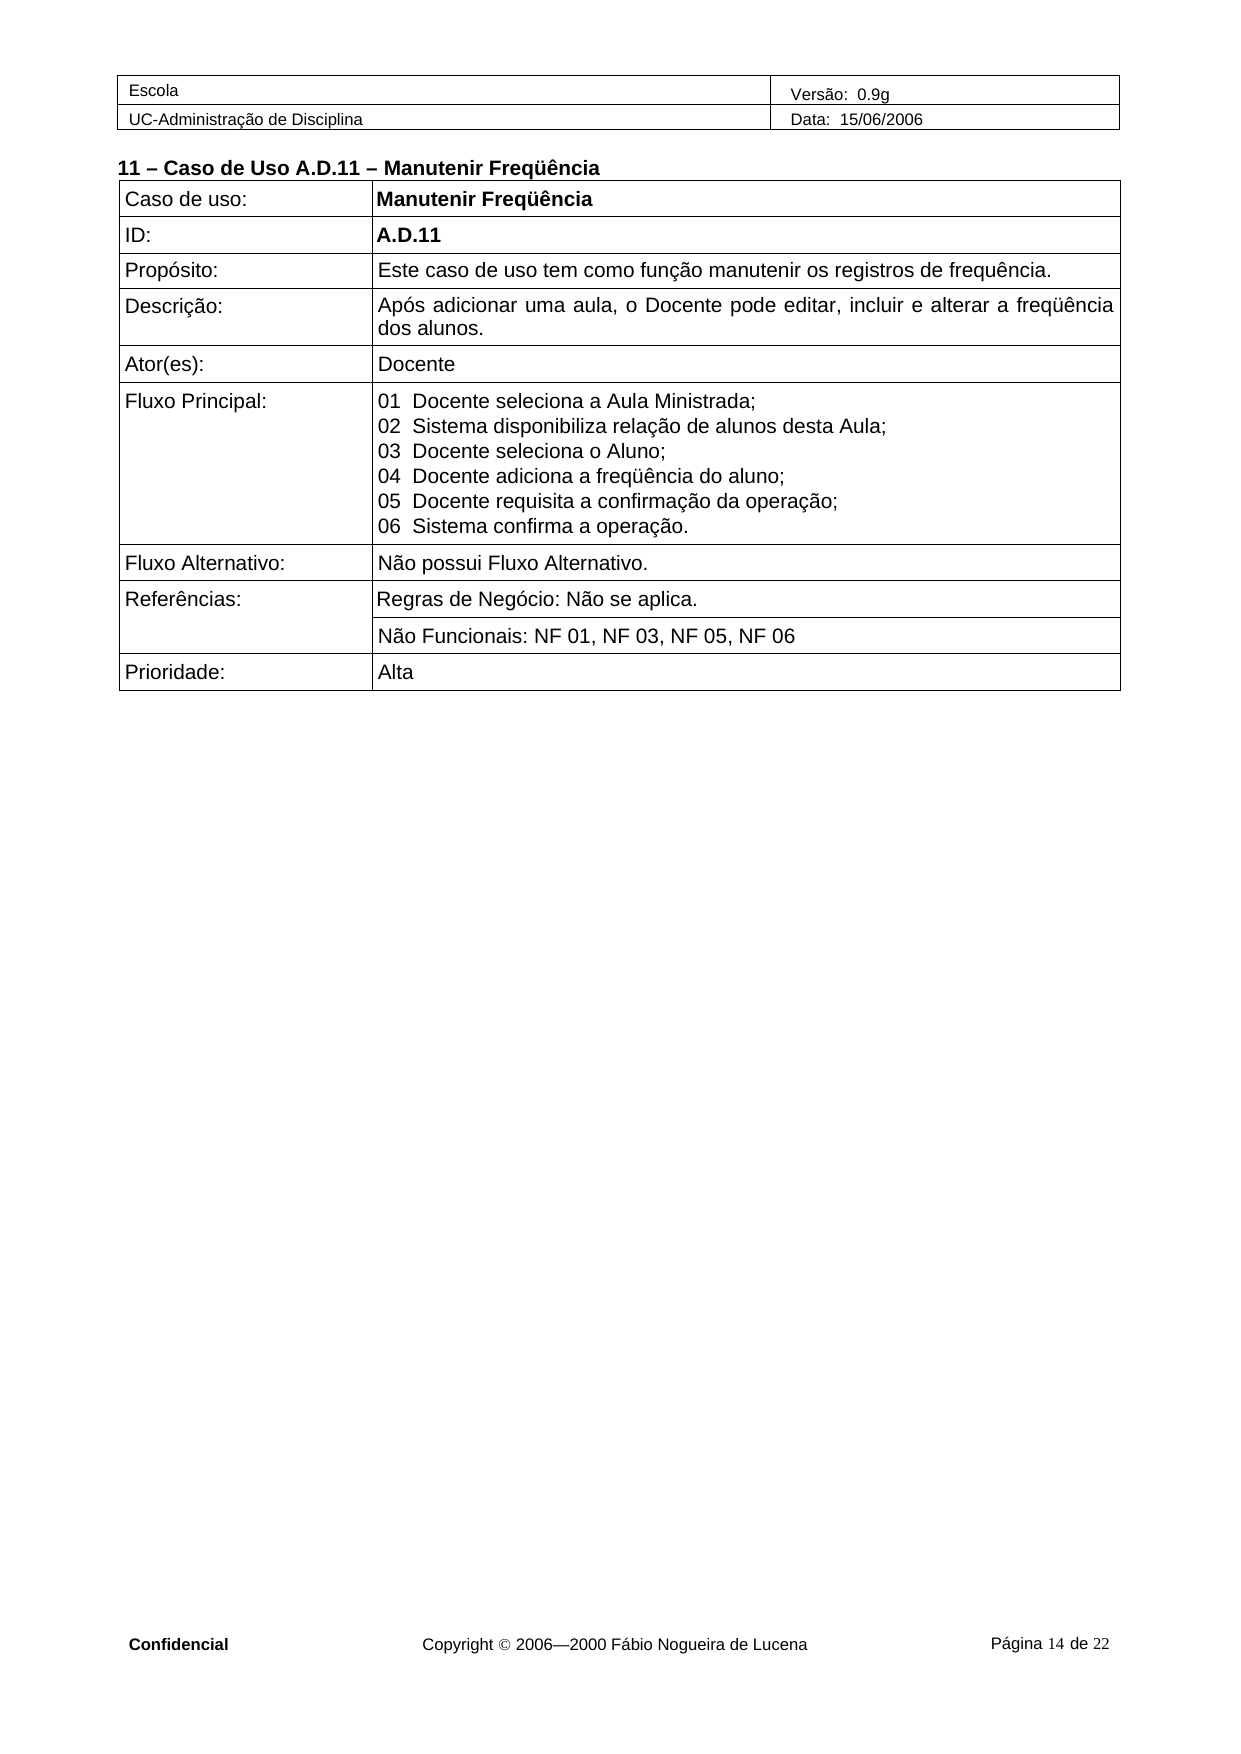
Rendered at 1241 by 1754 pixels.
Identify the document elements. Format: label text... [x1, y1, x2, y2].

table_cell Este caso de uso tem como função manutenir os registros de frequência. [373, 254, 1120, 287]
table_cell 01 Docente seleciona a Aula Ministrada; 02 Sistema disponibiliza relação de alunos desta Aula; 03 Docente seleciona o Aluno; 04 Docente adiciona a freqüência do aluno; 05 Docente requisita a confirmação da operação; 06 Sistema confirma a operação. [373, 383, 1120, 543]
table_cell ID: [120, 217, 372, 253]
table_cell Alta [373, 654, 1120, 690]
table_cell Fluxo Principal: [120, 383, 372, 543]
table_header Regras de Negócio: Não se aplica. [373, 581, 1120, 617]
table_cell Ator(es): [120, 346, 372, 382]
table_cell Não possui Fluxo Alternativo. [373, 545, 1120, 580]
text 11 – Caso de Uso A.D.11 – Manutenir Freqüência [117, 154, 1120, 179]
table_cell Descrição: [120, 289, 372, 345]
table_cell Fluxo Alternativo: [120, 545, 372, 580]
table_cell A.D.11 [373, 217, 1120, 253]
table_cell Não Funcionais: NF 01, NF 03, NF 05, NF 06 [373, 618, 1120, 653]
table_cell Propósito: [120, 254, 372, 287]
table_cell Prioridade: [120, 654, 372, 690]
table_header Caso de uso: [120, 181, 372, 216]
table_header Manutenir Freqüência [373, 181, 1120, 216]
table_cell Docente [373, 346, 1120, 382]
table_cell Referências: [120, 581, 372, 653]
table_cell Após adicionar uma aula, o Docente pode editar, incluir e alterar a freqüência dos alunos. [373, 289, 1120, 345]
